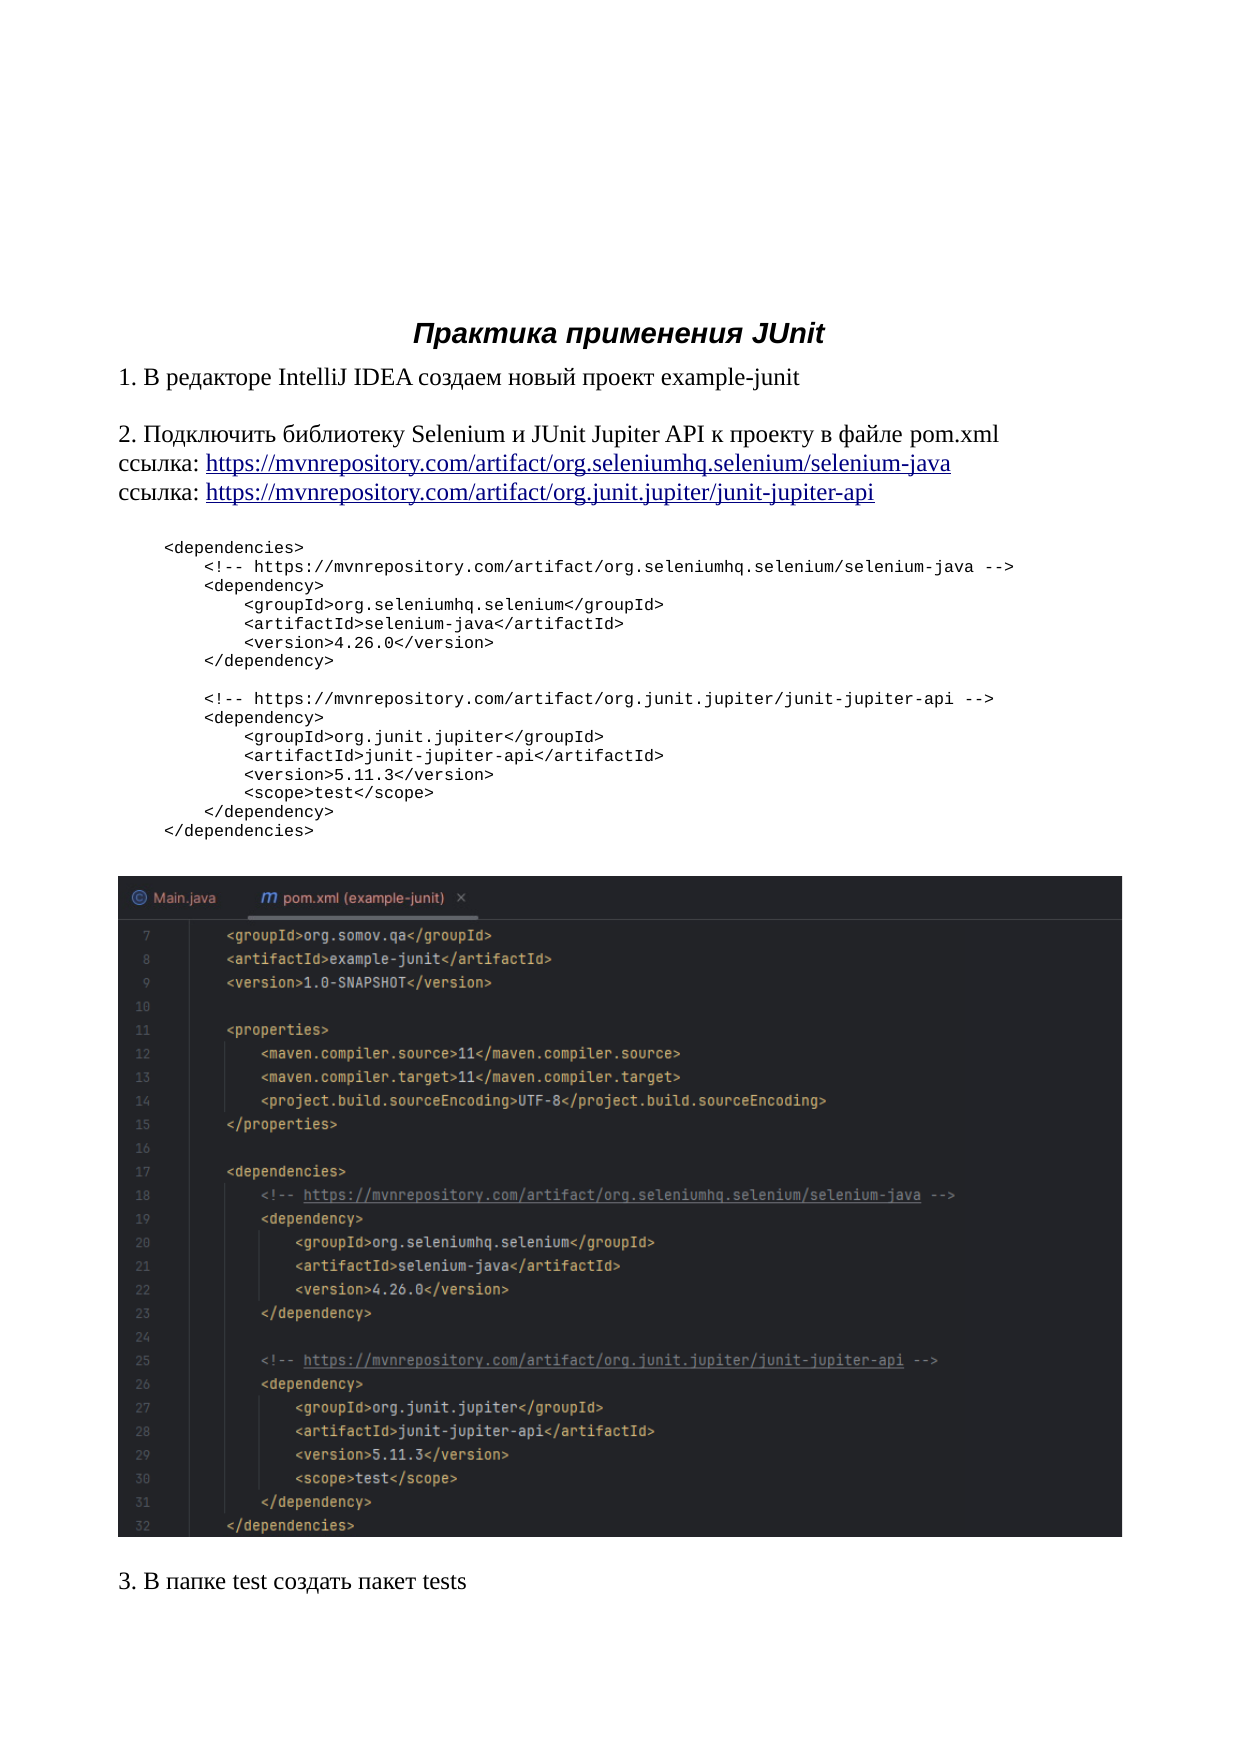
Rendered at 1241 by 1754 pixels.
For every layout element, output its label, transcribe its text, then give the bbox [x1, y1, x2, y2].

subtitle Практика применения JUnit [118, 316, 1122, 349]
text 1. В редакторе IntelliJ IDEA создаем новый проект example-junit [118, 362, 1122, 390]
text ссылка: https://mvnrepository.com/artifact/org.junit.jupiter/junit-jupiter-api [118, 477, 1122, 505]
text ссылка: https://mvnrepository.com/artifact/org.seleniumhq.selenium/selenium-java [118, 448, 1122, 477]
table_header <dependencies> <!-- https://mvnrepository.com/artifact/org.seleniumhq.selenium/selenium-java --> <dependency> <groupId>org.seleniumhq.selenium</groupId> <artifactId>selenium-java</artifactId> <version>4.26.0</version> </dependency> <!-- https://mvnrepository.com/artifact/org.junit.jupiter/junit-jupiter-api --> <dependency> <groupId>org.junit.jupiter</groupId> <artifactId>junit-jupiter-api</artifactId> <version>5.11.3</version> <scope>test</scope> </dependency> </dependencies> [118, 534, 1122, 847]
text 2. Подключить библиотеку Selenium и JUnit Jupiter API к проекту в файле pom.xml [118, 419, 1122, 448]
text 3. В папке test создать пакет tests [118, 1566, 1122, 1594]
picture [118, 876, 1123, 1537]
